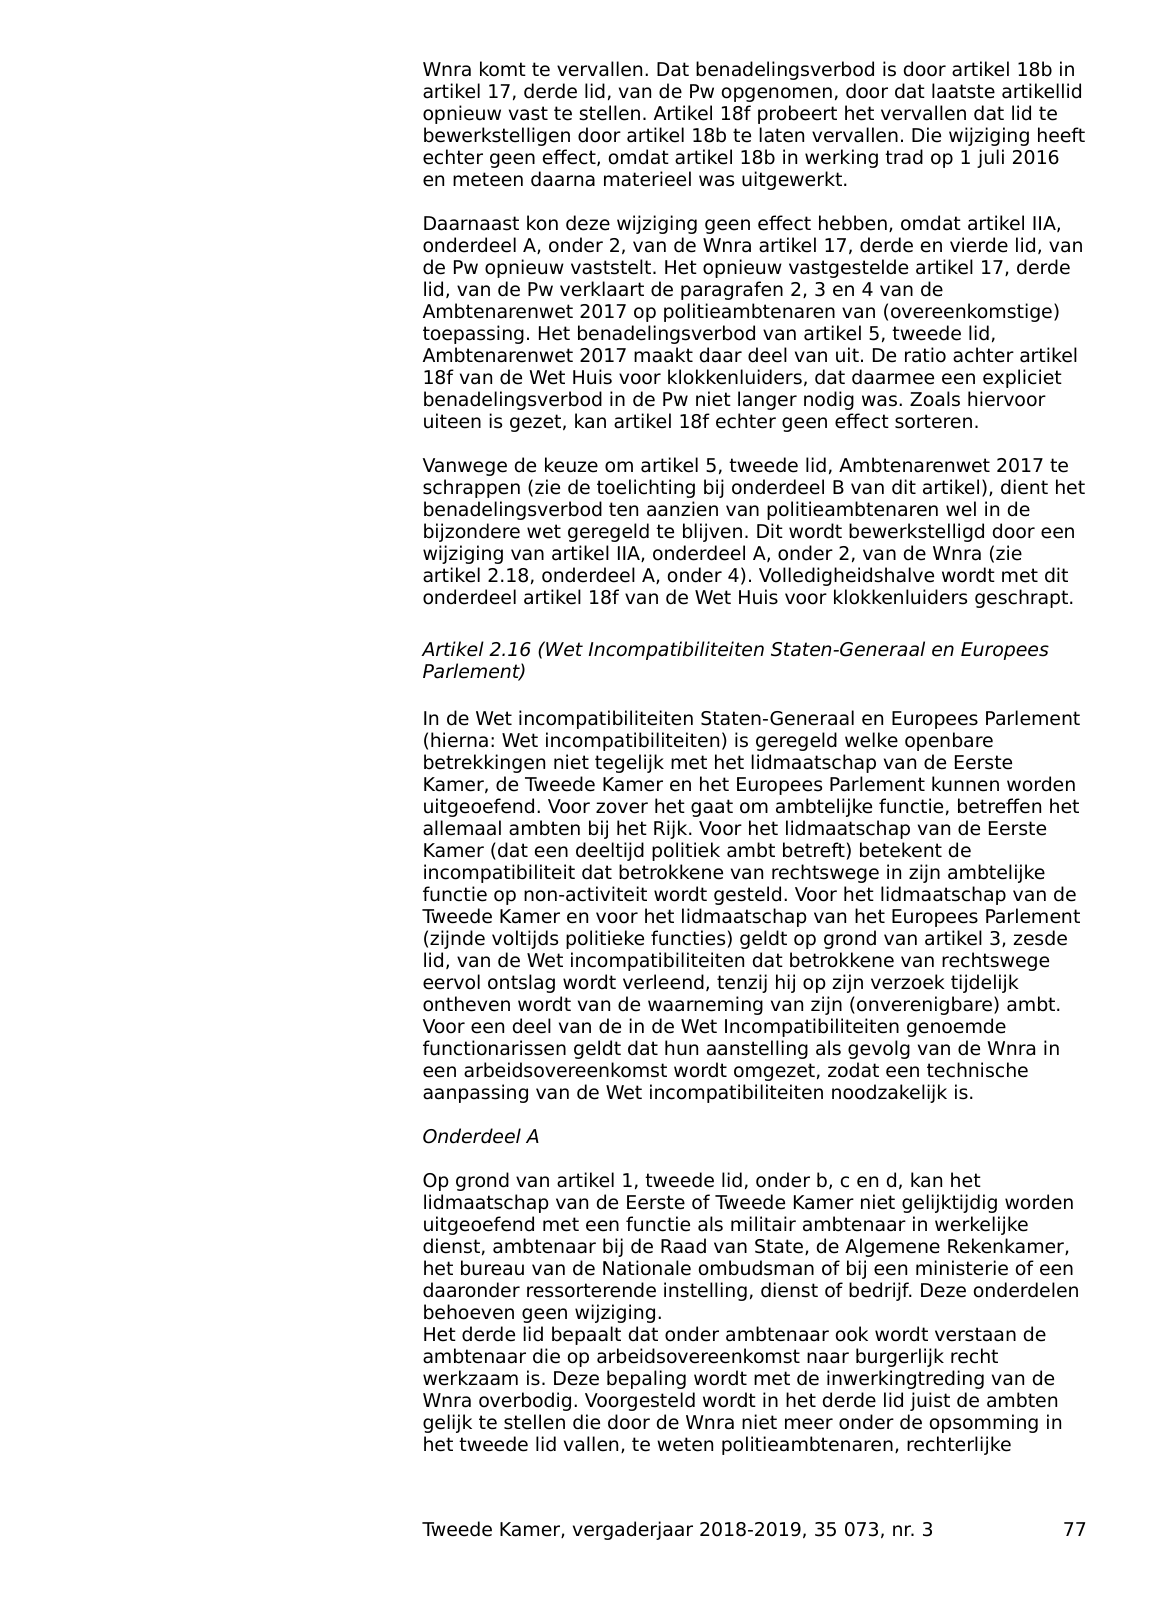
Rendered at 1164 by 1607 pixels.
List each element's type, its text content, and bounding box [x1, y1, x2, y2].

subtitle Onderdeel A [422, 1126, 1087, 1148]
subtitle Artikel 2.16 (Wet Incompatibiliteiten Staten-Generaal en Europees Parlement) [422, 639, 1087, 683]
text In de Wet incompatibiliteiten Staten-Generaal en Europees Parlement (hierna: Wet incompatibiliteiten) is geregeld welke openbare betrekkingen niet tegelijk met het lidmaatschap van de Eerste Kamer, de Tweede Kamer en het Europees Parlement kunnen worden uitgeoefend. Voor zover het gaat om ambtelijke functie, betreffen het allemaal ambten bij het Rijk. Voor het lidmaatschap van de Eerste Kamer (dat een deeltijd politiek ambt betreft) betekent de incompatibiliteit dat betrokkene van rechtswege in zijn ambtelijke functie op non-activiteit wordt gesteld. Voor het lidmaatschap van de Tweede Kamer en voor het lidmaatschap van het Europees Parlement (zijnde voltijds politieke functies) geldt op grond van artikel 3, zesde lid, van de Wet incompatibiliteiten dat betrokkene van rechtswege eervol ontslag wordt verleend, tenzij hij op zijn verzoek tijdelijk ontheven wordt van de waarneming van zijn (onverenigbare) ambt. [422, 708, 1087, 1016]
text Op grond van artikel 1, tweede lid, onder b, c en d, kan het lidmaatschap van de Eerste of Tweede Kamer niet gelijktijdig worden uitgeoefend met een functie als militair ambtenaar in werkelijke dienst, ambtenaar bij de Raad van State, de Algemene Rekenkamer, het bureau van de Nationale ombudsman of bij een ministerie of een daaronder ressorterende instelling, dienst of bedrijf. Deze onderdelen behoeven geen wijziging. [422, 1170, 1087, 1324]
text Voor een deel van de in de Wet Incompatibiliteiten genoemde functionarissen geldt dat hun aanstelling als gevolg van de Wnra in een arbeidsovereenkomst wordt omgezet, zodat een technische aanpassing van de Wet incompatibiliteiten noodzakelijk is. [422, 1016, 1087, 1103]
text Vanwege de keuze om artikel 5, tweede lid, Ambtenarenwet 2017 te schrappen (zie de toelichting bij onderdeel B van dit artikel), dient het benadelingsverbod ten aanzien van politieambtenaren wel in de bijzondere wet geregeld te blijven. Dit wordt bewerkstelligd door een wijziging van artikel IIA, onderdeel A, onder 2, van de Wnra (zie artikel 2.18, onderdeel A, onder 4). Volledigheidshalve wordt met dit onderdeel artikel 18f van de Wet Huis voor klokkenluiders geschrapt. [422, 455, 1087, 609]
text Het derde lid bepaalt dat onder ambtenaar ook wordt verstaan de ambtenaar die op arbeidsovereenkomst naar burgerlijk recht werkzaam is. Deze bepaling wordt met de inwerkingtreding van de Wnra overbodig. Voorgesteld wordt in het derde lid juist de ambten gelijk te stellen die door de Wnra niet meer onder de opsomming in het tweede lid vallen, te weten politieambtenaren, rechterlijke [422, 1324, 1087, 1456]
text Daarnaast kon deze wijziging geen effect hebben, omdat artikel IIA, onderdeel A, onder 2, van de Wnra artikel 17, derde en vierde lid, van de Pw opnieuw vaststelt. Het opnieuw vastgestelde artikel 17, derde lid, van de Pw verklaart de paragrafen 2, 3 en 4 van de Ambtenarenwet 2017 op politieambtenaren van (overeenkomstige) toepassing. Het benadelingsverbod van artikel 5, tweede lid, Ambtenarenwet 2017 maakt daar deel van uit. De ratio achter artikel 18f van de Wet Huis voor klokkenluiders, dat daarmee een expliciet benadelingsverbod in de Pw niet langer nodig was. Zoals hiervoor uiteen is gezet, kan artikel 18f echter geen effect sorteren. [422, 213, 1087, 433]
text Wnra komt te vervallen. Dat benadelingsverbod is door artikel 18b in artikel 17, derde lid, van de Pw opgenomen, door dat laatste artikellid opnieuw vast te stellen. Artikel 18f probeert het vervallen dat lid te bewerkstelligen door artikel 18b te laten vervallen. Die wijziging heeft echter geen effect, omdat artikel 18b in werking trad op 1 juli 2016 en meteen daarna materieel was uitgewerkt. [422, 59, 1087, 191]
